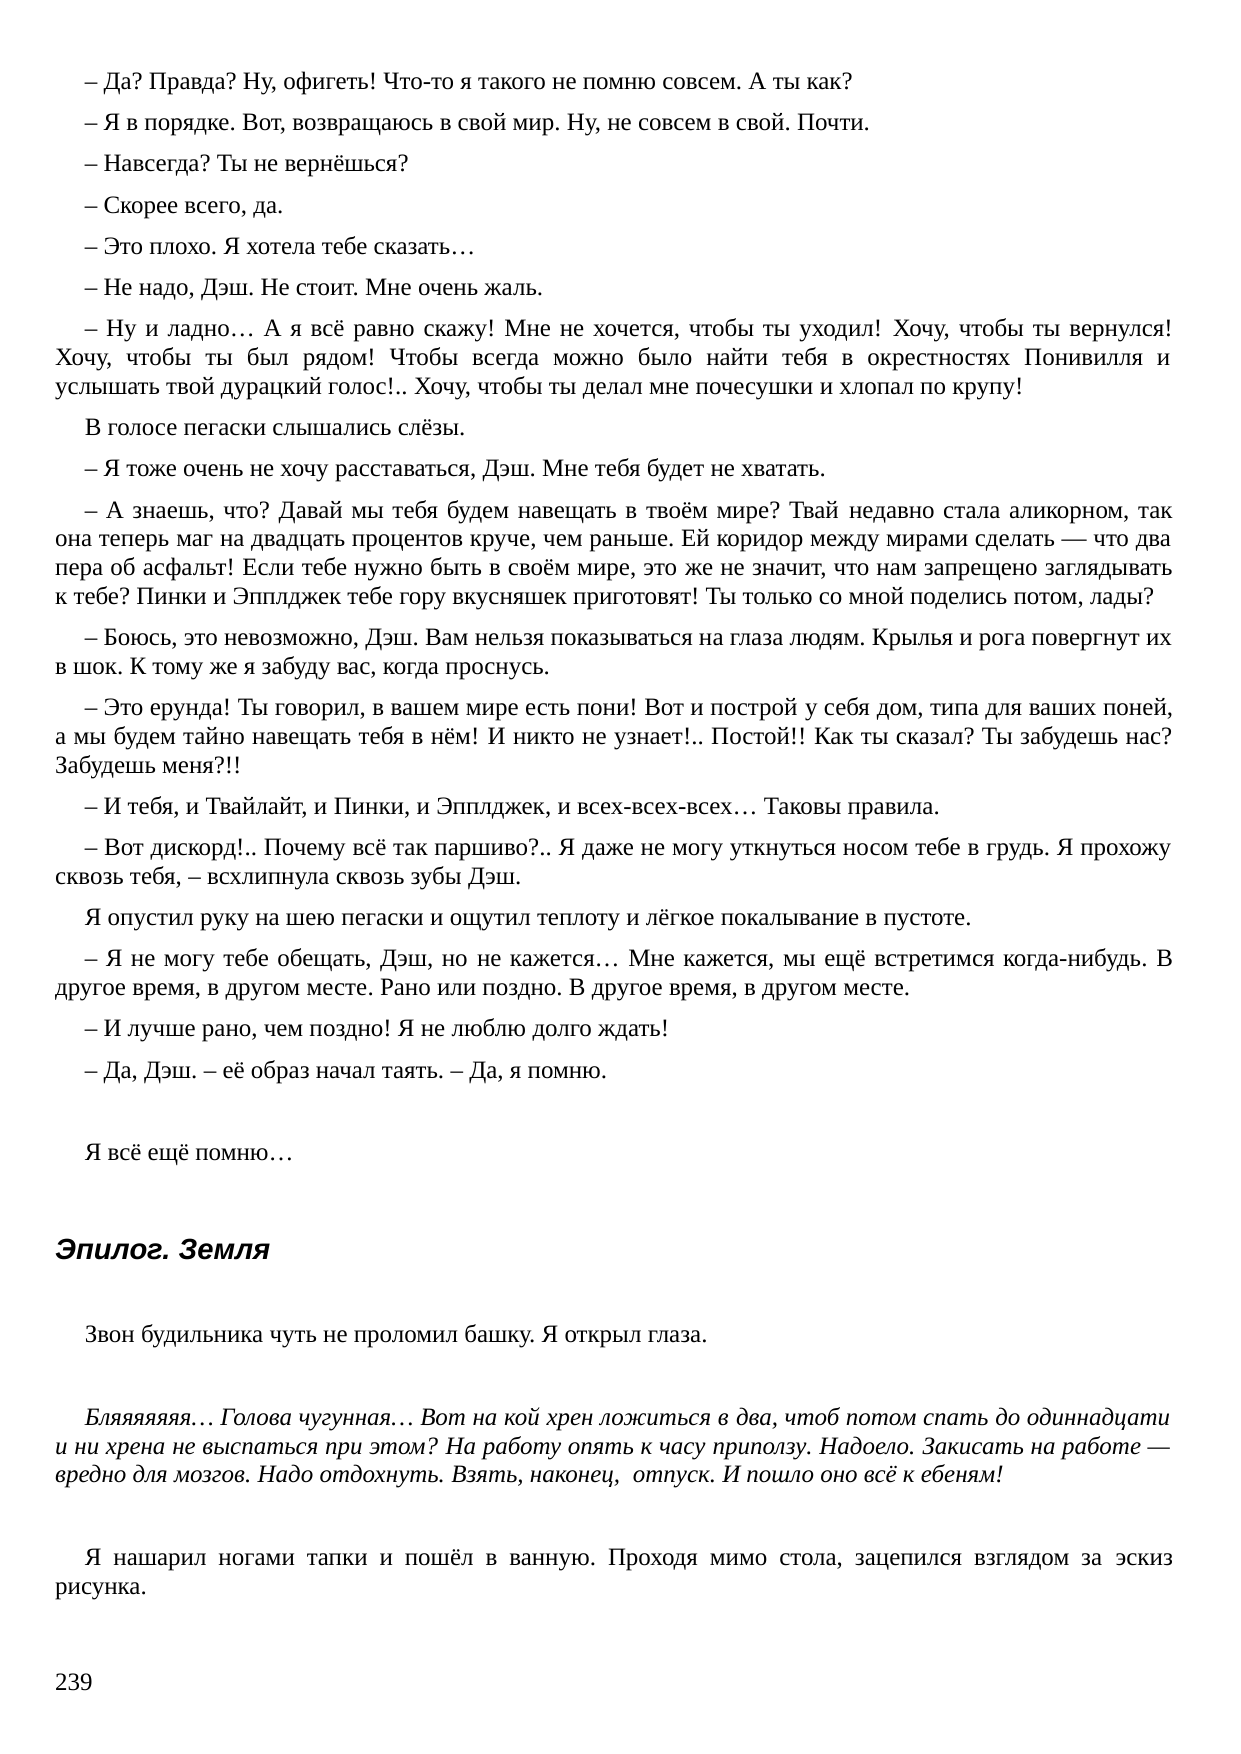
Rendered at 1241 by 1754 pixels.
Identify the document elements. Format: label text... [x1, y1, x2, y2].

text В голосе пегаски слышались слёзы. [55, 412, 1173, 441]
text Я опустил руку на шею пегаски и ощутил теплоту и лёгкое покалывание в пустоте. [55, 902, 1173, 931]
text – Навсегда? Ты не вернёшься? [55, 148, 1173, 177]
text Я нашарил ногами тапки и пошёл в ванную. Проходя мимо стола, зацепился взглядом за эскиз рисунка. [55, 1542, 1173, 1599]
text – Я не могу тебе обещать, Дэш, но не кажется… Мне кажется, мы ещё встретимся когда-нибудь. В другое время, в другом месте. Рано или поздно. В другое время, в другом месте. [55, 943, 1173, 1001]
text – Да? Правда? Ну, офигеть! Что-то я такого не помню совсем. А ты как? [55, 66, 1173, 95]
text – Я тоже очень не хочу расставаться, Дэш. Мне тебя будет не хватать. [55, 453, 1173, 482]
subtitle Эпилог. Земля [55, 1232, 1173, 1266]
text – И лучше рано, чем поздно! Я не люблю долго ждать! [55, 1013, 1173, 1042]
text – Это плохо. Я хотела тебе сказать… [55, 231, 1173, 260]
text – Я в порядке. Вот, возвращаюсь в свой мир. Ну, не совсем в свой. Почти. [55, 107, 1173, 136]
text – Вот дискорд!.. Почему всё так паршиво?.. Я даже не могу уткнуться носом тебе в грудь. Я прохожу сквозь тебя, – всхлипнула сквозь зубы Дэш. [55, 832, 1173, 890]
text – Не надо, Дэш. Не стоит. Мне очень жаль. [55, 272, 1173, 301]
text – Скорее всего, да. [55, 190, 1173, 218]
text Бляяяяяяя… Голова чугунная… Вот на кой хрен ложиться в два, чтоб потом спать до одиннадцати и ни хрена не выспаться при этом? На работу опять к часу приползу. Надоело. Закисать на работе — вредно для мозгов. Надо отдохнуть. Взять, наконец, отпуск. И пошло оно всё к ебеням! [55, 1402, 1173, 1488]
text Звон будильника чуть не проломил башку. Я открыл глаза. [55, 1319, 1173, 1348]
text – Боюсь, это невозможно, Дэш. Вам нельзя показываться на глаза людям. Крылья и рога повергнут их в шок. К тому же я забуду вас, когда проснусь. [55, 622, 1173, 680]
text – А знаешь, что? Давай мы тебя будем навещать в твоём мире? Твай недавно стала аликорном, так она теперь маг на двадцать процентов круче, чем раньше. Ей коридор между мирами сделать — что два пера об асфальт! Если тебе нужно быть в своём мире, это же не значит, что нам запрещено заглядывать к тебе? Пинки и Эпплджек тебе гору вкусняшек приготовят! Ты только со мной поделись потом, лады? [55, 495, 1173, 610]
text – Ну и ладно… А я всё равно скажу! Мне не хочется, чтобы ты уходил! Хочу, чтобы ты вернулся! Хочу, чтобы ты был рядом! Чтобы всегда можно было найти тебя в окрестностях Понивилля и услышать твой дурацкий голос!.. Хочу, чтобы ты делал мне почесушки и хлопал по крупу! [55, 313, 1173, 400]
text – И тебя, и Твайлайт, и Пинки, и Эпплджек, и всех-всех-всех… Таковы правила. [55, 791, 1173, 820]
text – Да, Дэш. – её образ начал таять. – Да, я помню. [55, 1055, 1173, 1083]
text – Это ерунда! Ты говорил, в вашем мире есть пони! Вот и построй у себя дом, типа для ваших поней, а мы будем тайно навещать тебя в нём! И никто не узнает!.. Постой!! Как ты сказал? Ты забудешь нас? Забудешь меня?!! [55, 692, 1173, 778]
text Я всё ещё помню… [55, 1137, 1173, 1166]
